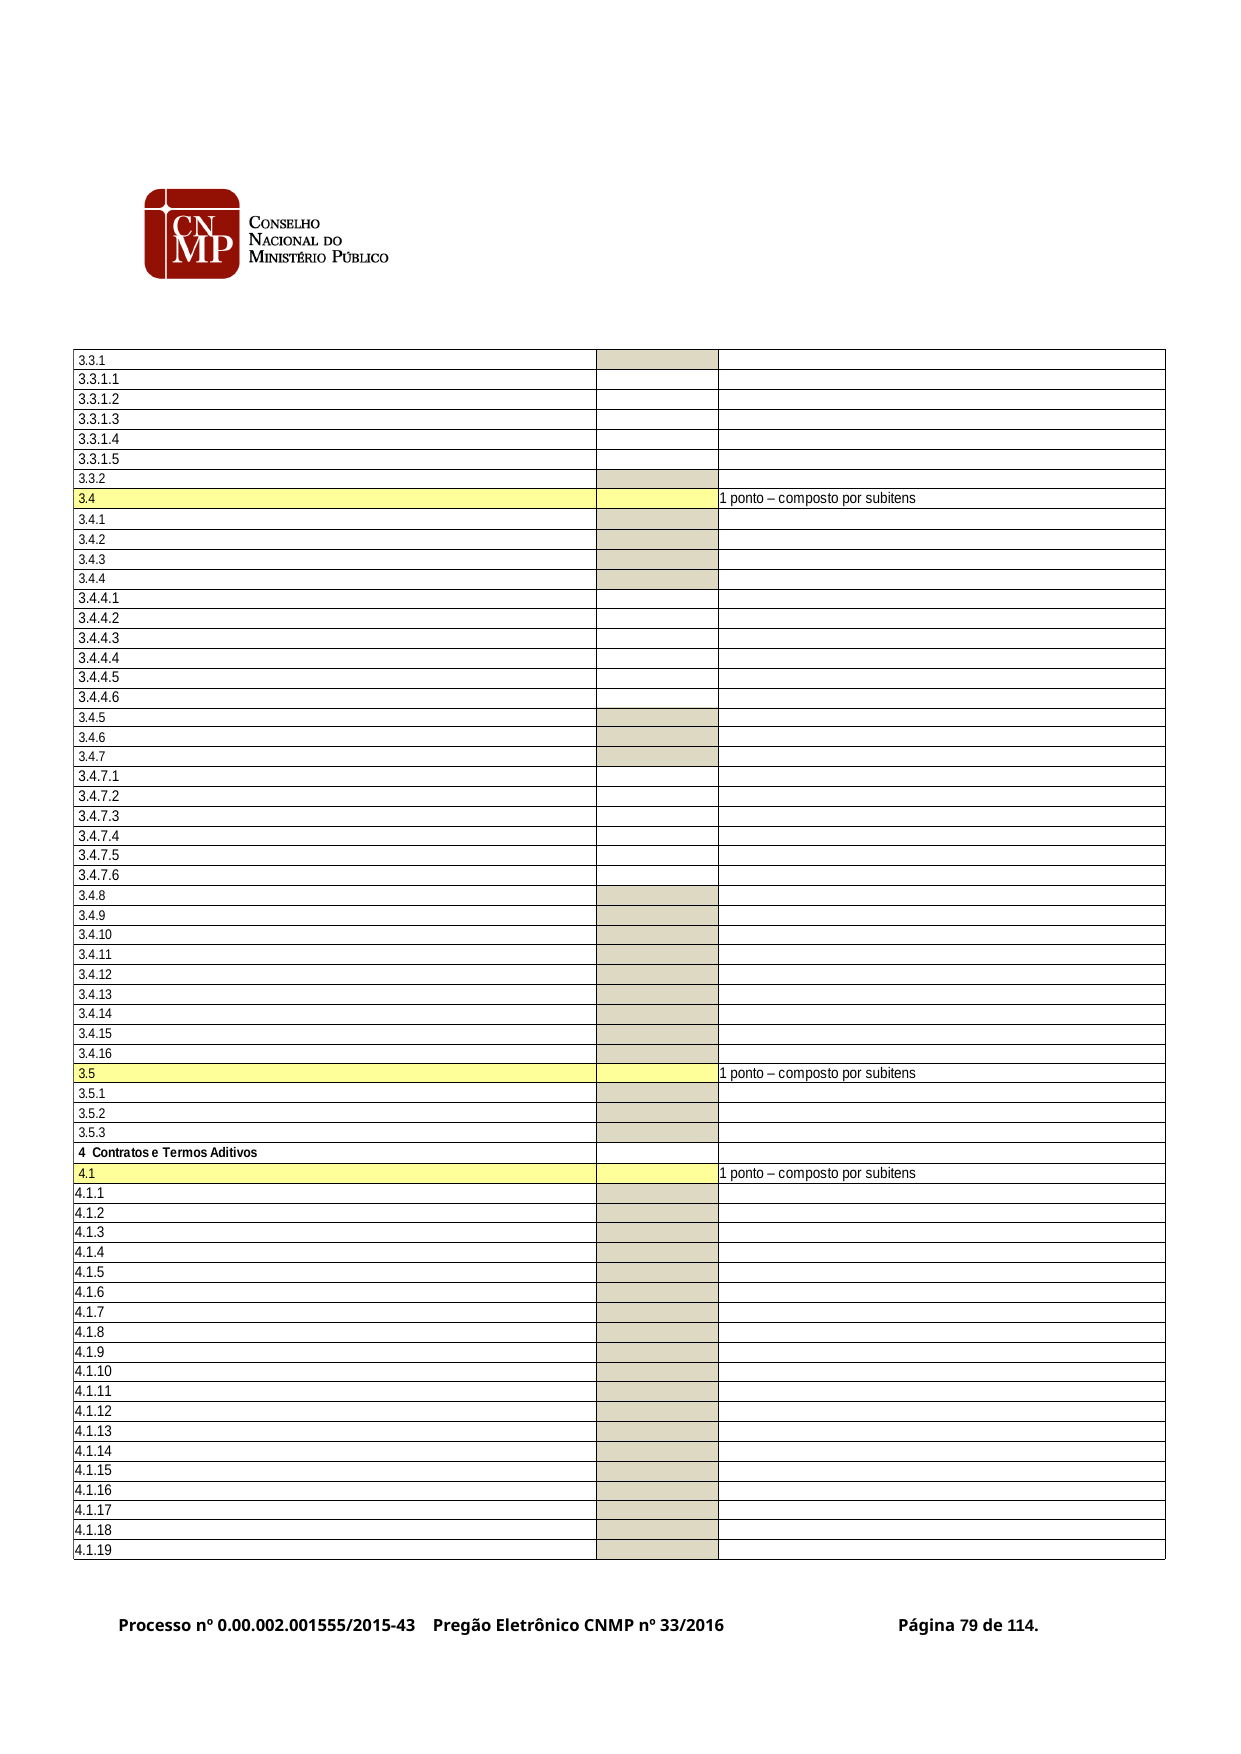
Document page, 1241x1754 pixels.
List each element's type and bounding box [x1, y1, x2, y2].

picture [128, 174, 398, 293]
